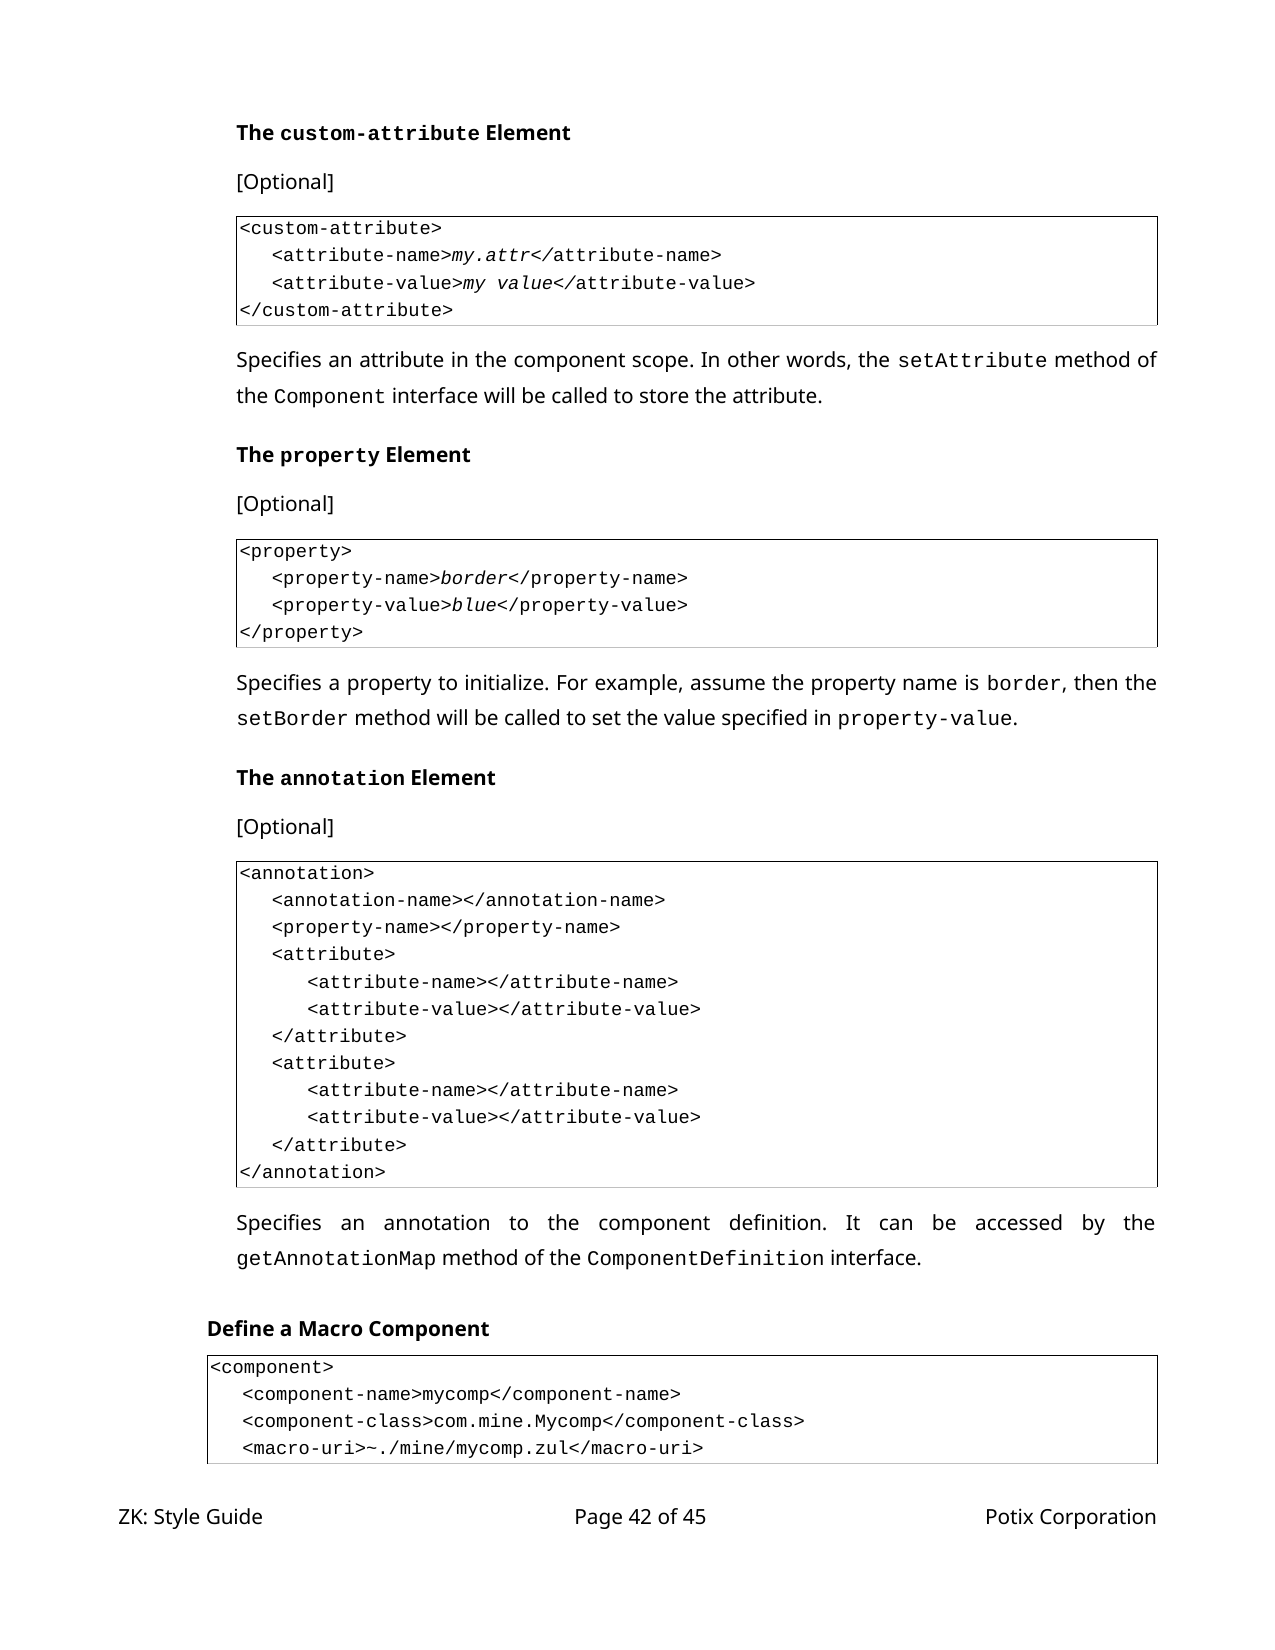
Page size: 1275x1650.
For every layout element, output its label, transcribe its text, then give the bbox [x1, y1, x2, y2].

text <component> [208, 1356, 1157, 1379]
text <attribute-name></attribute-name> [237, 969, 1157, 994]
text [Optional] [236, 812, 1157, 840]
text </property> [237, 620, 1157, 647]
text </attribute> [237, 1133, 1157, 1157]
text </attribute> [237, 1024, 1157, 1048]
text <macro-uri>~./mine/mycomp.zul</macro-uri> [208, 1436, 1157, 1463]
text Specifies a property to initialize. For example, assume the property name is border, then the setBorder method will be called to set the value specified in property-value. [236, 668, 1157, 732]
subtitle The annotation Element [236, 763, 1157, 791]
text [Optional] [236, 489, 1157, 518]
text Specifies an attribute in the component scope. In other words, the setAttribute method of the Component interface will be called to store the attribute. [236, 346, 1157, 410]
subtitle Define a Macro Component [207, 1314, 1157, 1342]
text <component-name>mycomp</component-name> [208, 1382, 1157, 1406]
text [Optional] [236, 167, 1157, 196]
text <property-name>border</property-name> [237, 566, 1157, 590]
text <property> [237, 540, 1157, 563]
text <attribute-value></attribute-value> [237, 1105, 1157, 1130]
text <property-name></property-name> [237, 915, 1157, 939]
text </annotation> [237, 1160, 1157, 1187]
text <attribute-name>my.attr</attribute-name> [237, 243, 1157, 268]
text <attribute-name></attribute-name> [237, 1078, 1157, 1102]
subtitle The custom-attribute Element [236, 118, 1157, 147]
text Specifies an annotation to the component definition. It can be accessed by the getAnnotationMap method of the ComponentDefinition interface. [236, 1208, 1157, 1271]
text </custom-attribute> [237, 298, 1157, 325]
text <annotation> [237, 862, 1157, 885]
text <attribute-value>my value</attribute-value> [237, 271, 1157, 295]
text <attribute-value></attribute-value> [237, 997, 1157, 1021]
text <component-class>com.mine.Mycomp</component-class> [208, 1409, 1157, 1433]
text <custom-attribute> [237, 217, 1157, 240]
subtitle The property Element [236, 440, 1157, 469]
text <attribute> [237, 942, 1157, 967]
text <property-value>blue</property-value> [237, 593, 1157, 617]
text <annotation-name></annotation-name> [237, 888, 1157, 912]
text <attribute> [237, 1051, 1157, 1075]
